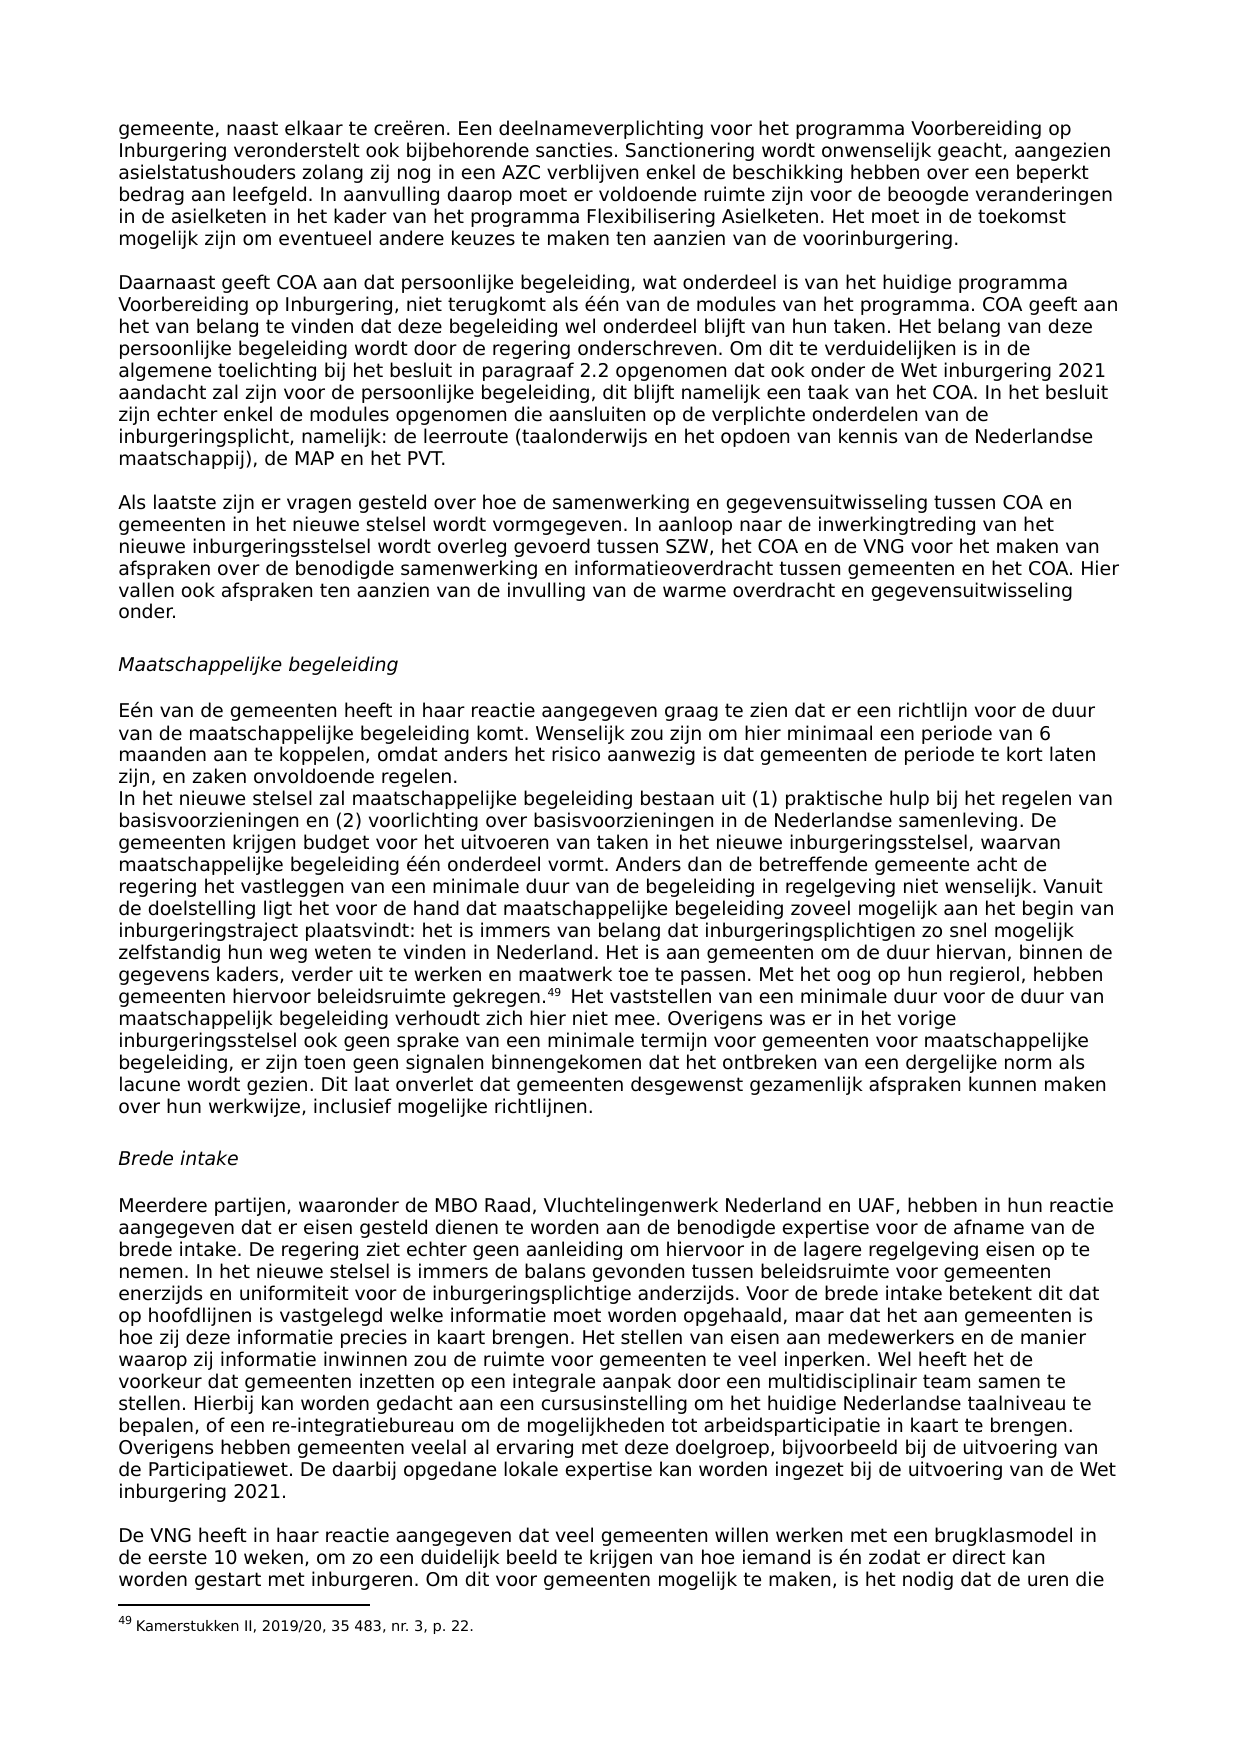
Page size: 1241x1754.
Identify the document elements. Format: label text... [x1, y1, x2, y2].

text De VNG heeft in haar reactie aangegeven dat veel gemeenten willen werken met een brugklasmodel in de eerste 10 weken, om zo een duidelijk beeld te krijgen van hoe iemand is én zodat er direct kan worden gestart met inburgeren. Om dit voor gemeenten mogelijk te maken, is het nodig dat de uren die [118, 1524, 1122, 1591]
subtitle Brede intake [118, 1148, 1122, 1170]
text Als laatste zijn er vragen gesteld over hoe de samenwerking en gegevensuitwisseling tussen COA en gemeenten in het nieuwe stelsel wordt vormgegeven. In aanloop naar de inwerkingtreding van het nieuwe inburgeringsstelsel wordt overleg gevoerd tussen SZW, het COA en de VNG voor het maken van afspraken over de benodigde samenwerking en informatieoverdracht tussen gemeenten en het COA. Hier vallen ook afspraken ten aanzien van de invulling van de warme overdracht en gegevensuitwisseling onder. [118, 492, 1122, 623]
text gemeente, naast elkaar te creëren. Een deelnameverplichting voor het programma Voorbereiding op Inburgering veronderstelt ook bijbehorende sancties. Sanctionering wordt onwenselijk geacht, aangezien asielstatushouders zolang zij nog in een AZC verblijven enkel de beschikking hebben over een beperkt bedrag aan leefgeld. In aanvulling daarop moet er voldoende ruimte zijn voor de beoogde veranderingen in de asielketen in het kader van het programma Flexibilisering Asielketen. Het moet in de toekomst mogelijk zijn om eventueel andere keuzes te maken ten aanzien van de voorinburgering. [118, 118, 1122, 250]
text Daarnaast geeft COA aan dat persoonlijke begeleiding, wat onderdeel is van het huidige programma Voorbereiding op Inburgering, niet terugkomt als één van de modules van het programma. COA geeft aan het van belang te vinden dat deze begeleiding wel onderdeel blijft van hun taken. Het belang van deze persoonlijke begeleiding wordt door de regering onderschreven. Om dit te verduidelijken is in de algemene toelichting bij het besluit in paragraaf 2.2 opgenomen dat ook onder de Wet inburgering 2021 aandacht zal zijn voor de persoonlijke begeleiding, dit blijft namelijk een taak van het COA. In het besluit zijn echter enkel de modules opgenomen die aansluiten op de verplichte onderdelen van de inburgeringsplicht, namelijk: de leerroute (taalonderwijs en het opdoen van kennis van de Nederlandse maatschappij), de MAP en het PVT. [118, 272, 1122, 470]
subtitle Maatschappelijke begeleiding [118, 653, 1122, 675]
text Eén van de gemeenten heeft in haar reactie aangegeven graag te zien dat er een richtlijn voor de duur van de maatschappelijke begeleiding komt. Wenselijk zou zijn om hier minimaal een periode van 6 maanden aan te koppelen, omdat anders het risico aanwezig is dat gemeenten de periode te kort laten zijn, en zaken onvoldoende regelen. [118, 700, 1122, 788]
text Meerdere partijen, waaronder de MBO Raad, Vluchtelingenwerk Nederland en UAF, hebben in hun reactie aangegeven dat er eisen gesteld dienen te worden aan de benodigde expertise voor de afname van de brede intake. De regering ziet echter geen aanleiding om hiervoor in de lagere regelgeving eisen op te nemen. In het nieuwe stelsel is immers de balans gevonden tussen beleidsruimte voor gemeenten enerzijds en uniformiteit voor de inburgeringsplichtige anderzijds. Voor de brede intake betekent dit dat op hoofdlijnen is vastgelegd welke informatie moet worden opgehaald, maar dat het aan gemeenten is hoe zij deze informatie precies in kaart brengen. Het stellen van eisen aan medewerkers en de manier waarop zij informatie inwinnen zou de ruimte voor gemeenten te veel inperken. Wel heeft het de voorkeur dat gemeenten inzetten op een integrale aanpak door een multidisciplinair team samen te stellen. Hierbij kan worden gedacht aan een cursusinstelling om het huidige Nederlandse taalniveau te bepalen, of een re-integratiebureau om de mogelijkheden tot arbeidsparticipatie in kaart te brengen. Overigens hebben gemeenten veelal al ervaring met deze doelgroep, bijvoorbeeld bij de uitvoering van de Participatiewet. De daarbij opgedane lokale expertise kan worden ingezet bij de uitvoering van de Wet inburgering 2021. [118, 1195, 1122, 1503]
text In het nieuwe stelsel zal maatschappelijke begeleiding bestaan uit (1) praktische hulp bij het regelen van basisvoorzieningen en (2) voorlichting over basisvoorzieningen in de Nederlandse samenleving. De gemeenten krijgen budget voor het uitvoeren van taken in het nieuwe inburgeringsstelsel, waarvan maatschappelijke begeleiding één onderdeel vormt. Anders dan de betreffende gemeente acht de regering het vastleggen van een minimale duur van de begeleiding in regelgeving niet wenselijk. Vanuit de doelstelling ligt het voor de hand dat maatschappelijke begeleiding zoveel mogelijk aan het begin van inburgeringstraject plaatsvindt: het is immers van belang dat inburgeringsplichtigen zo snel mogelijk zelfstandig hun weg weten te vinden in Nederland. Het is aan gemeenten om de duur hiervan, binnen de gegevens kaders, verder uit te werken en maatwerk toe te passen. Met het oog op hun regierol, hebben gemeenten hiervoor beleidsruimte gekregen. Het vaststellen van een minimale duur voor de duur van maatschappelijk begeleiding verhoudt zich hier niet mee. Overigens was er in het vorige inburgeringsstelsel ook geen sprake van een minimale termijn voor gemeenten voor maatschappelijke begeleiding, er zijn toen geen signalen binnengekomen dat het ontbreken van een dergelijke norm als lacune wordt gezien. Dit laat onverlet dat gemeenten desgewenst gezamenlijk afspraken kunnen maken over hun werkwijze, inclusief mogelijke richtlijnen. [118, 788, 1122, 1118]
text Kamerstukken II, 2019/20, 35 483, nr. 3, p. 22. [118, 1614, 1122, 1636]
